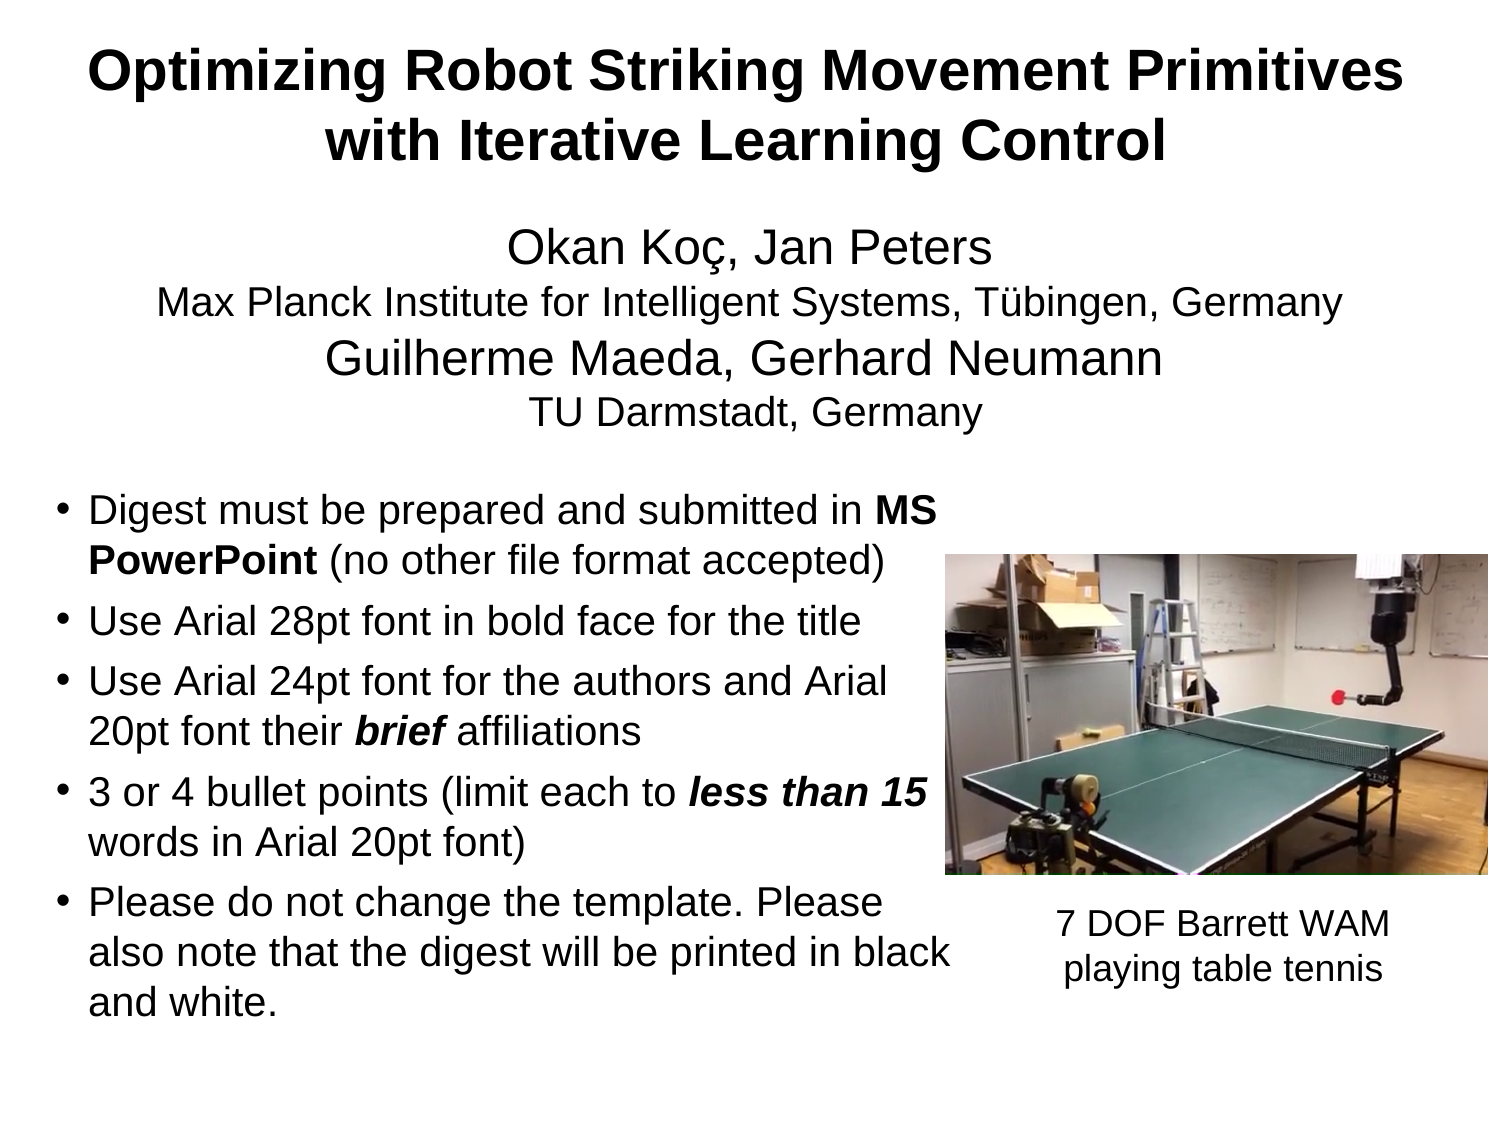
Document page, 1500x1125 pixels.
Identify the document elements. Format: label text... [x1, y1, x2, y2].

text_box Optimizing Robot Striking Movement Primitives with Iterative Learning Control [53, 16, 1441, 188]
picture [945, 554, 1488, 875]
text_box Digest must be prepared and submitted in MS PowerPoint (no other file format accepted) Use Arial 28pt font in bold face for the title Use Arial 24pt font for the authors and Arial 20pt font their brief affiliations 3 or 4 bullet points (limit each to less than 15 words in Arial 20pt font) Please do not change the template. Please also note that the digest will be printed in black and white. [41, 474, 967, 1101]
text_box Okan Koç, Jan Peters Max Planck Institute for Intelligent Systems, Tübingen, Germany Guilherme Maeda, Gerhard Neumann TU Darmstadt, Germany [0, 199, 1500, 450]
text_box 7 DOF Barrett WAM playing table tennis [987, 891, 1459, 998]
